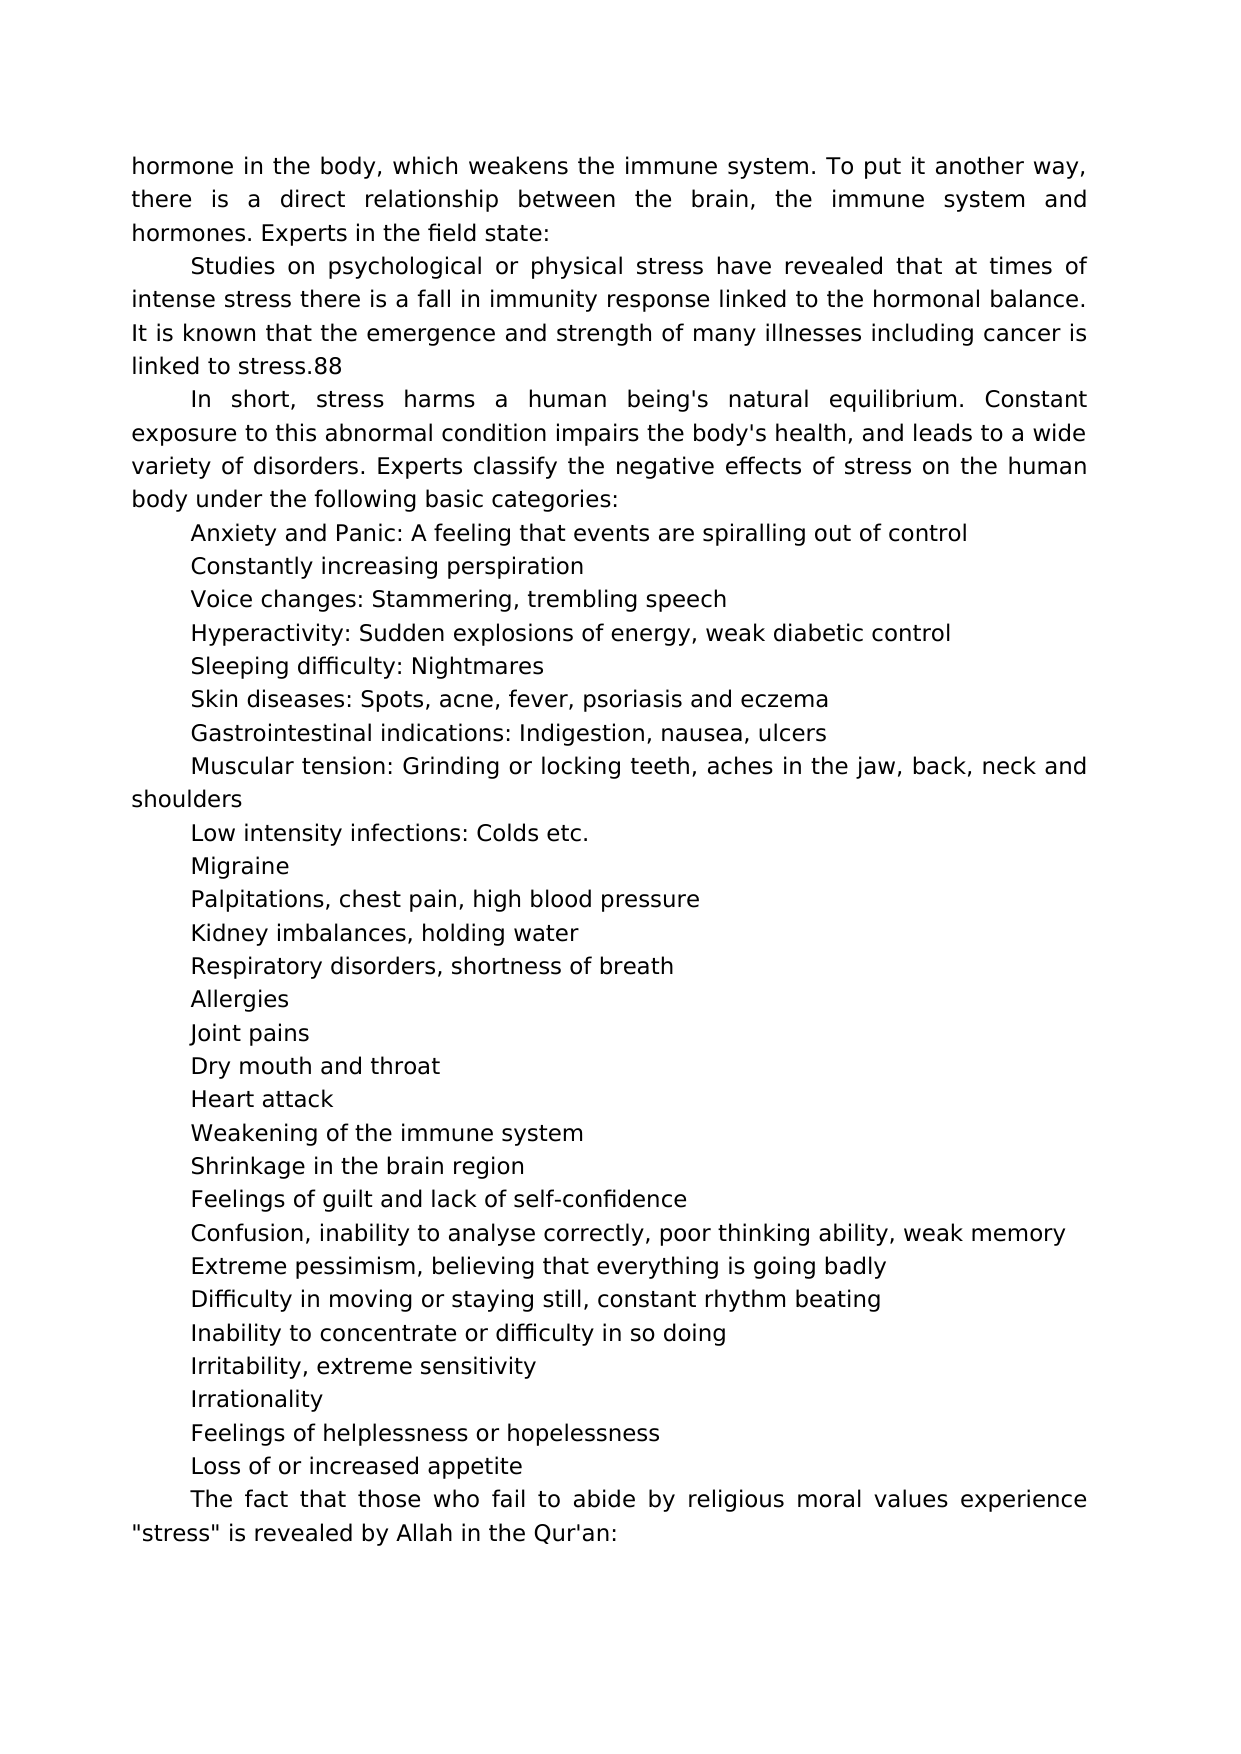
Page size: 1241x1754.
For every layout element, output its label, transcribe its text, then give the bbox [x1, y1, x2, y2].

text hormone in the body, which weakens the immune system. To put it another way, there is a direct relationship between the brain, the immune system and hormones. Experts in the field state: [131, 148, 1088, 248]
text Skin diseases: Spots, acne, fever, psoriasis and eczema [131, 681, 1088, 714]
text Kidney imbalances, holding water [131, 914, 1088, 948]
text In short, stress harms a human being's natural equilibrium. Constant exposure to this abnormal condition impairs the body's health, and leads to a wide variety of disorders. Experts classify the negative effects of stress on the human body under the following basic categories: [131, 381, 1088, 514]
text Feelings of guilt and lack of self-confidence [131, 1181, 1088, 1214]
text Respiratory disorders, shortness of breath [131, 948, 1088, 981]
text Feelings of helplessness or hopelessness [131, 1414, 1088, 1448]
text Shrinkage in the brain region [131, 1148, 1088, 1181]
text Constantly increasing perspiration [131, 548, 1088, 581]
text Palpitations, chest pain, high blood pressure [131, 881, 1088, 914]
text Dry mouth and throat [131, 1048, 1088, 1081]
text Muscular tension: Grinding or locking teeth, aches in the jaw, back, neck and shoulders [131, 748, 1088, 814]
text Migraine [131, 848, 1088, 881]
text The fact that those who fail to abide by religious moral values experience "stress" is revealed by Allah in the Qur'an: [131, 1481, 1088, 1548]
text Voice changes: Stammering, trembling speech [131, 581, 1088, 614]
text Loss of or increased appetite [131, 1448, 1088, 1481]
text Extreme pessimism, believing that everything is going badly [131, 1248, 1088, 1281]
text Anxiety and Panic: A feeling that events are spiralling out of control [131, 514, 1088, 548]
text Confusion, inability to analyse correctly, poor thinking ability, weak memory [131, 1214, 1088, 1248]
text Irrationality [131, 1381, 1088, 1414]
text Hyperactivity: Sudden explosions of energy, weak diabetic control [131, 614, 1088, 648]
text Allergies [131, 981, 1088, 1014]
text Heart attack [131, 1081, 1088, 1114]
text Weakening of the immune system [131, 1114, 1088, 1148]
text Sleeping difficulty: Nightmares [131, 648, 1088, 681]
text Gastrointestinal indications: Indigestion, nausea, ulcers [131, 714, 1088, 748]
text Difficulty in moving or staying still, constant rhythm beating [131, 1281, 1088, 1314]
text Studies on psychological or physical stress have revealed that at times of intense stress there is a fall in immunity response linked to the hormonal balance. It is known that the emergence and strength of many illnesses including cancer is linked to stress.88 [131, 248, 1088, 381]
text Inability to concentrate or difficulty in so doing [131, 1314, 1088, 1348]
text Joint pains [131, 1014, 1088, 1048]
text Irritability, extreme sensitivity [131, 1348, 1088, 1381]
text Low intensity infections: Colds etc. [131, 814, 1088, 848]
